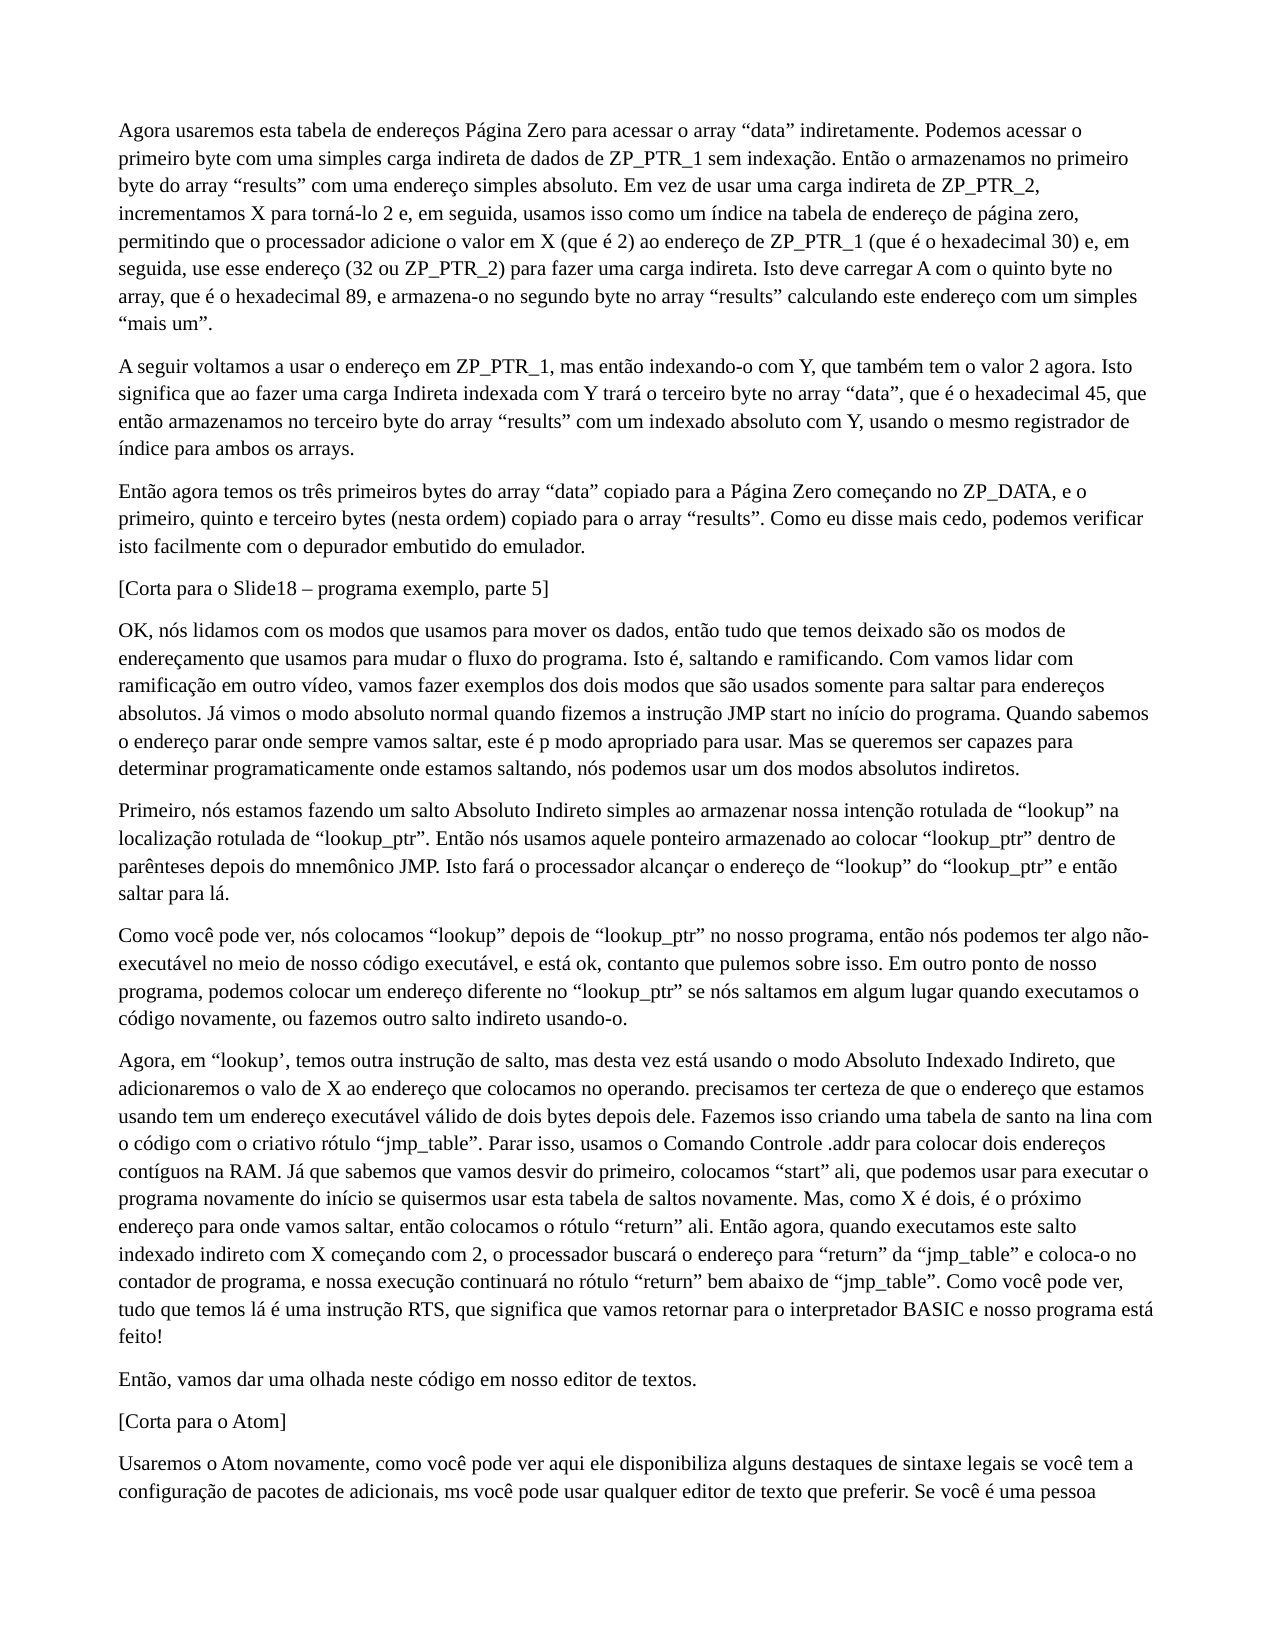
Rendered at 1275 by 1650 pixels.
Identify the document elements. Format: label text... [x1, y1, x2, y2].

text [Corta para o Slide18 – programa exemplo, parte 5] [118, 576, 1157, 600]
text Agora, em “lookup’, temos outra instrução de salto, mas desta vez está usando o modo Absoluto Indexado Indireto, que adicionaremos o valo de X ao endereço que colocamos no operando. precisamos ter certeza de que o endereço que estamos usando tem um endereço executável válido de dois bytes depois dele. Fazemos isso criando uma tabela de santo na lina com o código com o criativo rótulo “jmp_table”. Parar isso, usamos o Comando Controle .addr para colocar dois endereços contíguos na RAM. Já que sabemos que vamos desvir do primeiro, colocamos “start” ali, que podemos usar para executar o programa novamente do início se quisermos usar esta tabela de saltos novamente. Mas, como X é dois, é o próximo endereço para onde vamos saltar, então colocamos o rótulo “return” ali. Então agora, quando executamos este salto indexado indireto com X começando com 2, o processador buscará o endereço para “return” da “jmp_table” e coloca-o no contador de programa, e nossa execução continuará no rótulo “return” bem abaixo de “jmp_table”. Como você pode ver, tudo que temos lá é uma instrução RTS, que significa que vamos retornar para o interpretador BASIC e nosso programa está feito! [118, 1048, 1157, 1348]
text Como você pode ver, nós colocamos “lookup” depois de “lookup_ptr” no nosso programa, então nós podemos ter algo não-executável no meio de nosso código executável, e está ok, contanto que pulemos sobre isso. Em outro ponto de nosso programa, podemos colocar um endereço diferente no “lookup_ptr” se nós saltamos em algum lugar quando executamos o código novamente, ou fazemos outro salto indireto usando-o. [118, 923, 1157, 1030]
text Então agora temos os três primeiros bytes do array “data” copiado para a Página Zero começando no ZP_DATA, e o primeiro, quinto e terceiro bytes (nesta ordem) copiado para o array “results”. Como eu disse mais cedo, podemos verificar isto facilmente com o depurador embutido do emulador. [118, 478, 1157, 558]
text OK, nós lidamos com os modos que usamos para mover os dados, então tudo que temos deixado são os modos de endereçamento que usamos para mudar o fluxo do programa. Isto é, saltando e ramificando. Com vamos lidar com ramificação em outro vídeo, vamos fazer exemplos dos dois modos que são usados somente para saltar para endereços absolutos. Já vimos o modo absoluto normal quando fizemos a instrução JMP start no início do programa. Quando sabemos o endereço parar onde sempre vamos saltar, este é p modo apropriado para usar. Mas se queremos ser capazes para determinar programaticamente onde estamos saltando, nós podemos usar um dos modos absolutos indiretos. [118, 618, 1157, 780]
text Primeiro, nós estamos fazendo um salto Absoluto Indireto simples ao armazenar nossa intenção rotulada de “lookup” na localização rotulada de “lookup_ptr”. Então nós usamos aquele ponteiro armazenado ao colocar “lookup_ptr” dentro de parênteses depois do mnemônico JMP. Isto fará o processador alcançar o endereço de “lookup” do “lookup_ptr” e então saltar para lá. [118, 798, 1157, 905]
text Agora usaremos esta tabela de endereços Página Zero para acessar o array “data” indiretamente. Podemos acessar o primeiro byte com uma simples carga indireta de dados de ZP_PTR_1 sem indexação. Então o armazenamos no primeiro byte do array “results” com uma endereço simples absoluto. Em vez de usar uma carga indireta de ZP_PTR_2, incrementamos X para torná-lo 2 e, em seguida, usamos isso como um índice na tabela de endereço de página zero, permitindo que o processador adicione o valor em X (que é 2) ao endereço de ZP_PTR_1 (que é o hexadecimal 30) e, em seguida, use esse endereço (32 ou ZP_PTR_2) para fazer uma carga indireta. Isto deve carregar A com o quinto byte no array, que é o hexadecimal 89, e armazena-o no segundo byte no array “results” calculando este endereço com um simples “mais um”. [118, 118, 1157, 335]
text Então, vamos dar uma olhada neste código em nosso editor de textos. [118, 1367, 1157, 1391]
text Usaremos o Atom novamente, como você pode ver aqui ele disponibiliza alguns destaques de sintaxe legais se você tem a configuração de pacotes de adicionais, ms você pode usar qualquer editor de texto que preferir. Se você é uma pessoa [118, 1451, 1157, 1503]
text A seguir voltamos a usar o endereço em ZP_PTR_1, mas então indexando-o com Y, que também tem o valor 2 agora. Isto significa que ao fazer uma carga Indireta indexada com Y trará o terceiro byte no array “data”, que é o hexadecimal 45, que então armazenamos no terceiro byte do array “results” com um indexado absoluto com Y, usando o mesmo registrador de índice para ambos os arrays. [118, 353, 1157, 460]
text [Corta para o Atom] [118, 1409, 1157, 1433]
